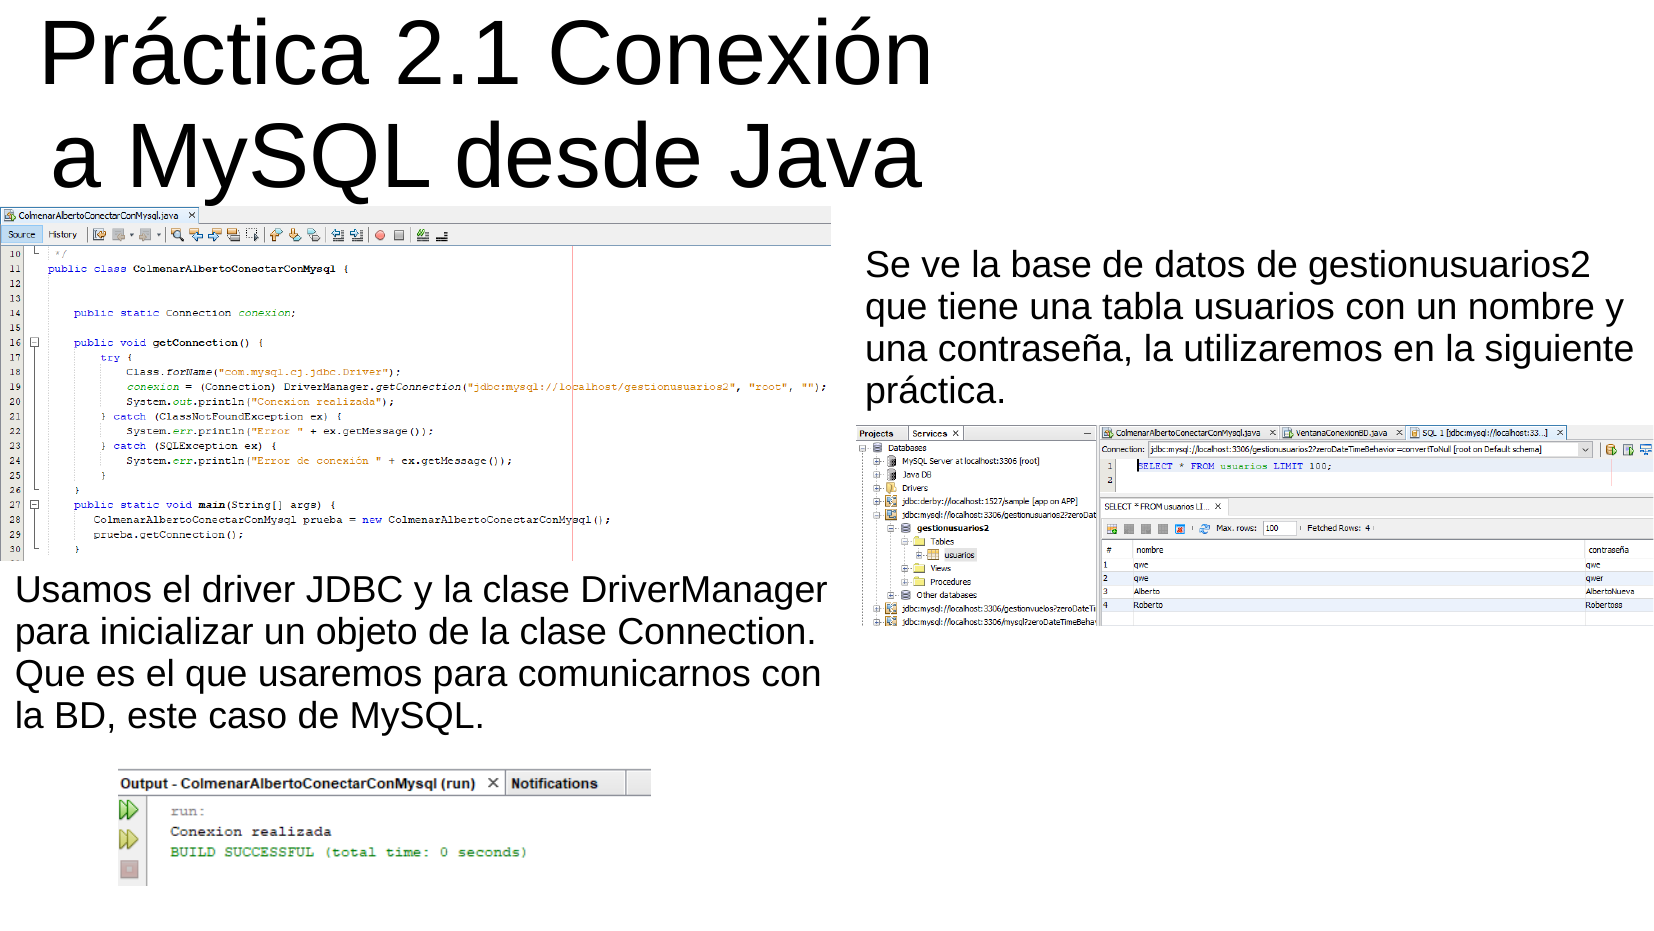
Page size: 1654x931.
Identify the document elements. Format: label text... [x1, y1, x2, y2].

picture [118, 786, 651, 886]
text_box Usamos el driver JDBC y la clase DriverManager para inicializar un objeto de la clase Connection. Que es el que usaremos para comunicarnos con la BD, este caso de MySQL. [0, 561, 857, 786]
picture [0, 206, 831, 561]
picture [856, 425, 1654, 626]
text_box Se ve la base de datos de gestionusuarios2 que tiene una tabla usuarios con un nombre y una contraseña, la utilizaremos en la siguiente práctica. [850, 236, 1654, 419]
title Práctica 2.1 Conexión a MySQL desde Java [0, 1, 975, 207]
